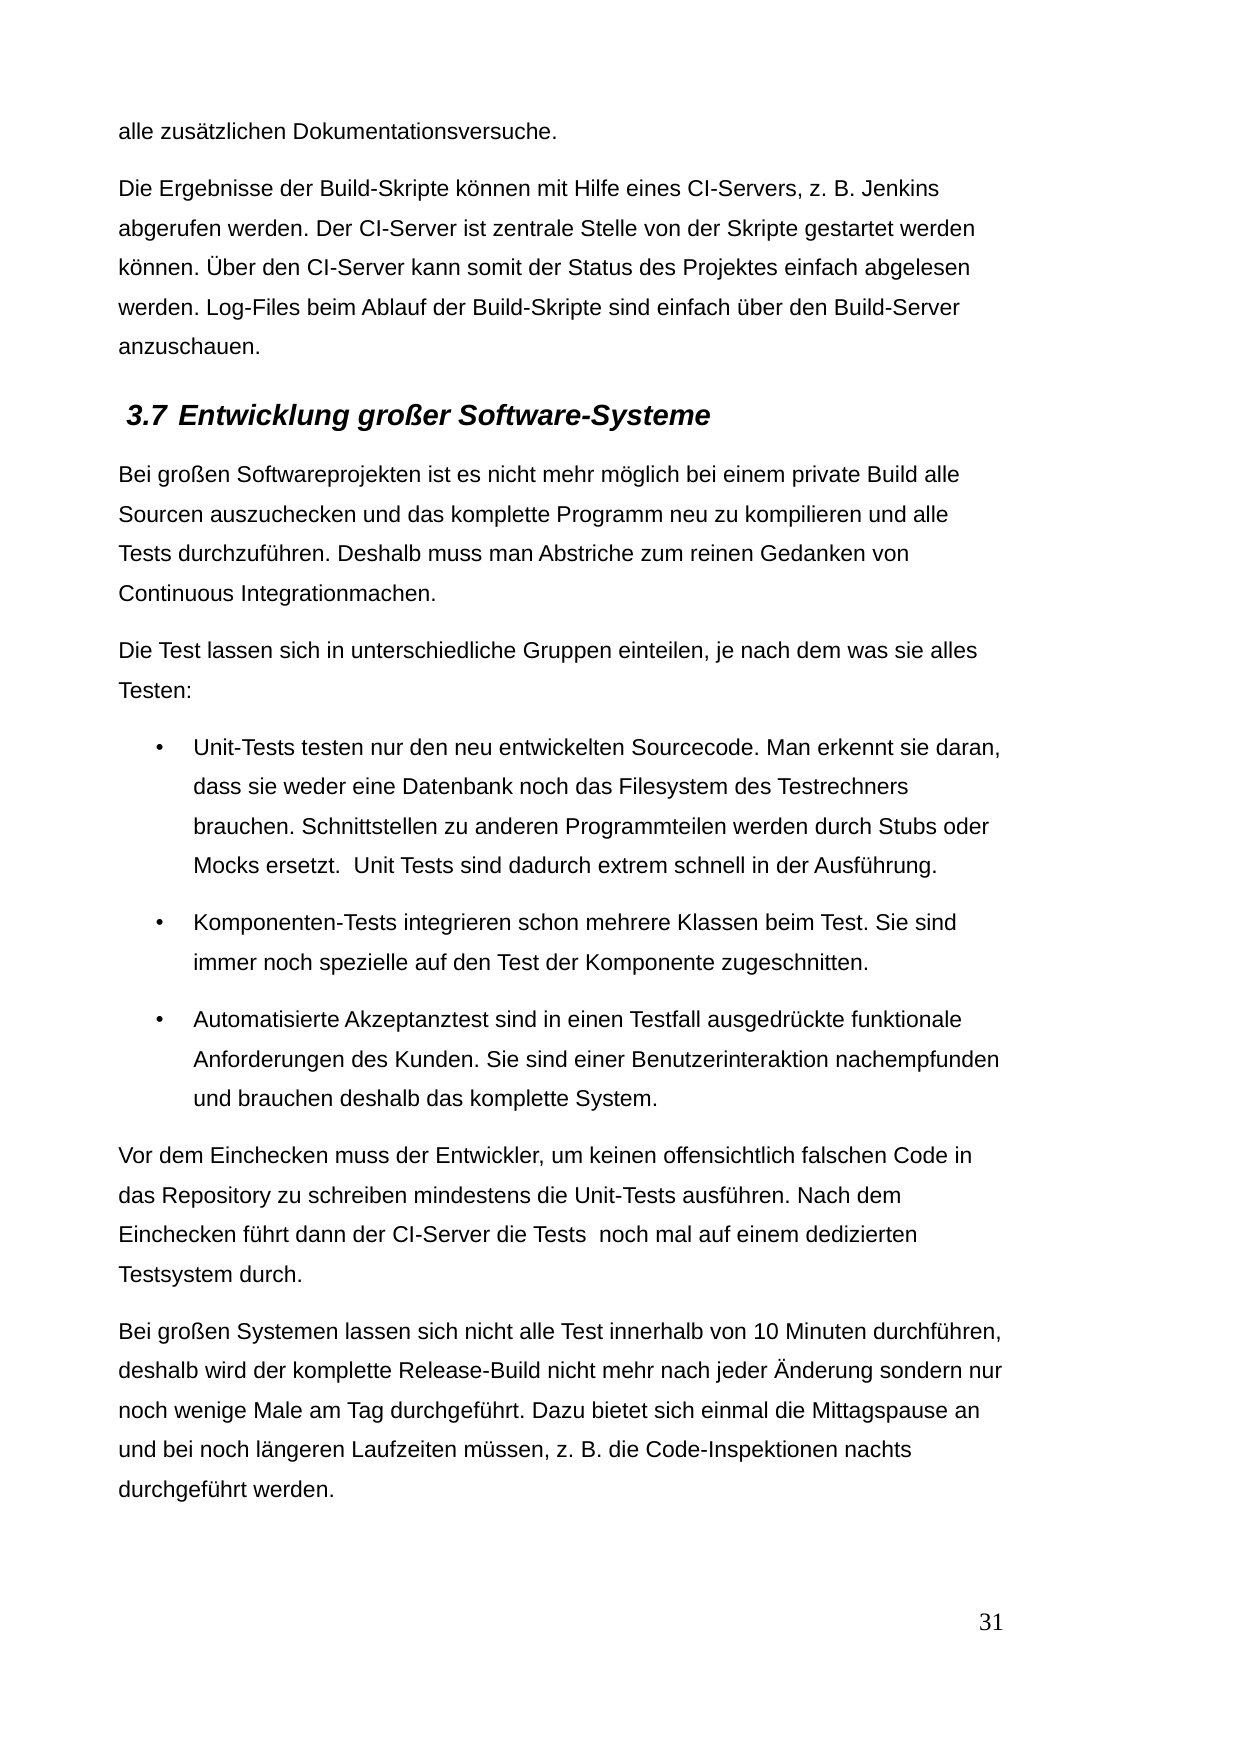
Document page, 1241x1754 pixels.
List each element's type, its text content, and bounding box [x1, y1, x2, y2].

text Die Ergebnisse der Build-Skripte können mit Hilfe eines CI-Servers, z. B. Jenkins abgerufen werden. Der CI-Server ist zentrale Stelle von der Skripte gestartet werden können. Über den CI-Server kann somit der Status des Projektes einfach abgelesen werden. Log-Files beim Ablauf der Build-Skripte sind einfach über den Build-Server anzuschauen. [118, 175, 1004, 359]
list Komponenten-Tests integrieren schon mehrere Klassen beim Test. Sie sind immer noch spezielle auf den Test der Komponente zugeschnitten. [156, 909, 1004, 975]
text alle zusätzlichen Dokumentationsversuche. [118, 118, 1004, 144]
text Bei großen Softwareprojekten ist es nicht mehr möglich bei einem private Build alle Sourcen auszuchecken und das komplette Programm neu zu kompilieren und alle Tests durchzuführen. Deshalb muss man Abstriche zum reinen Gedanken von Continuous Integrationmachen. [118, 461, 1004, 606]
list Automatisierte Akzeptanztest sind in einen Testfall ausgedrückte funktionale Anforderungen des Kunden. Sie sind einer Benutzerinteraktion nachempfunden und brauchen deshalb das komplette System. [156, 1006, 1004, 1111]
text Vor dem Einchecken muss der Entwickler, um keinen offensichtlich falschen Code in das Repository zu schreiben mindestens die Unit-Tests ausführen. Nach dem Einchecken führt dann der CI-Server die Tests noch mal auf einem dedizierten Testsystem durch. [118, 1142, 1004, 1287]
subtitle Entwicklung großer Software-Systeme [118, 398, 1004, 431]
text Bei großen Systemen lassen sich nicht alle Test innerhalb von 10 Minuten durchführen, deshalb wird der komplette Release-Build nicht mehr nach jeder Änderung sondern nur noch wenige Male am Tag durchgeführt. Dazu bietet sich einmal die Mittagspause an und bei noch längeren Laufzeiten müssen, z. B. die Code-Inspektionen nachts durchgeführt werden. [118, 1318, 1004, 1502]
text Die Test lassen sich in unterschiedliche Gruppen einteilen, je nach dem was sie alles Testen: [118, 637, 1004, 703]
list Unit-Tests testen nur den neu entwickelten Sourcecode. Man erkennt sie daran, dass sie weder eine Datenbank noch das Filesystem des Testrechners brauchen. Schnittstellen zu anderen Programmteilen werden durch Stubs oder Mocks ersetzt. Unit Tests sind dadurch extrem schnell in der Ausführung. [156, 734, 1004, 878]
